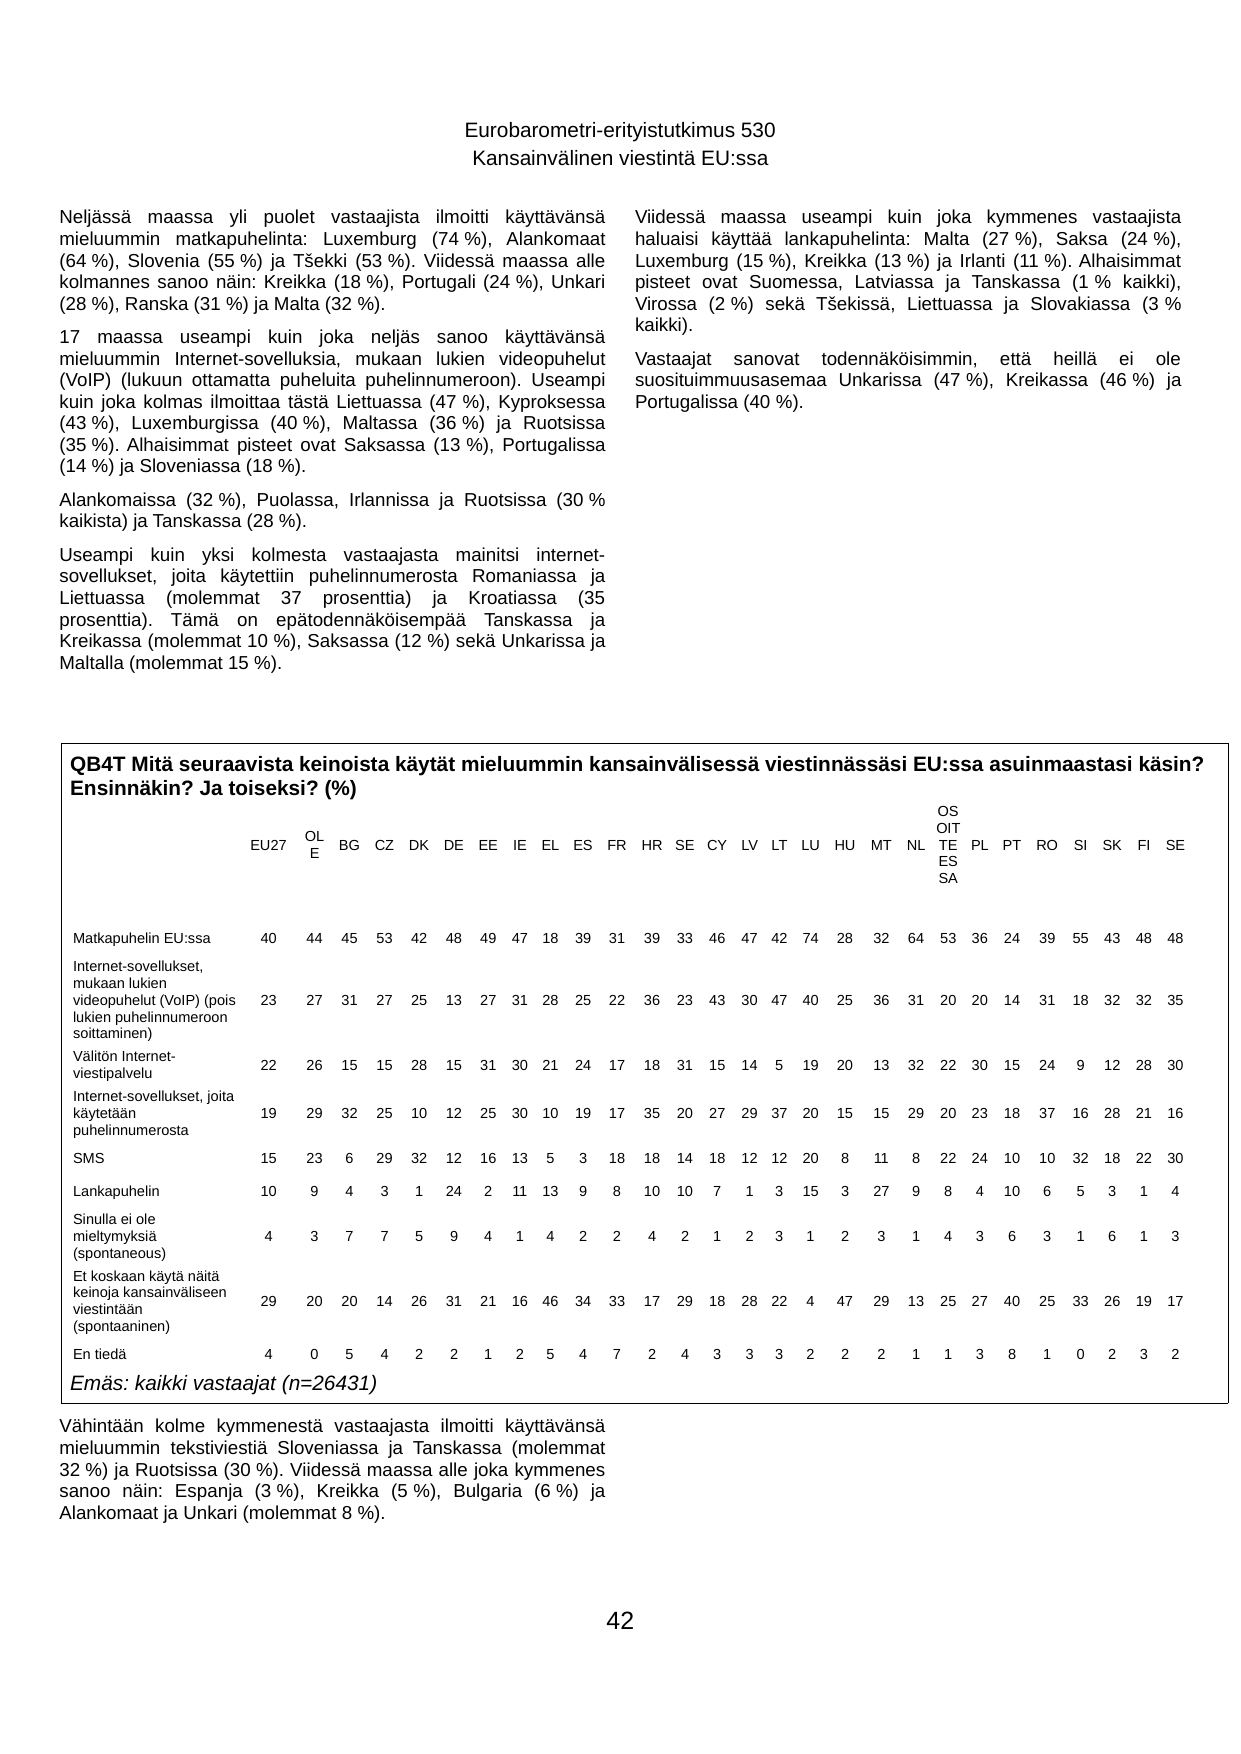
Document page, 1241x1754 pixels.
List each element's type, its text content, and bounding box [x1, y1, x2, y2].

table_cell 13 [534, 1175, 566, 1208]
table_cell [1129, 890, 1158, 922]
table_cell 25 [1028, 1264, 1066, 1337]
table_header BG [331, 800, 367, 889]
table_cell 2 [436, 1337, 471, 1370]
table_cell 30 [505, 1045, 534, 1084]
table_cell [794, 890, 827, 922]
table_cell [964, 890, 995, 922]
table_cell 4 [239, 1337, 297, 1370]
table_cell 4 [331, 1175, 367, 1208]
table_cell 16 [505, 1264, 534, 1337]
table_cell 12 [1095, 1045, 1129, 1084]
table_cell SMS [70, 1142, 239, 1175]
table_cell 25 [932, 1264, 964, 1337]
table_cell 28 [1095, 1084, 1129, 1142]
table_cell 8 [899, 1142, 932, 1175]
table_cell 15 [331, 1045, 367, 1084]
table_cell 32 [331, 1084, 367, 1142]
table_cell 32 [899, 1045, 932, 1084]
table_cell 10 [634, 1175, 670, 1208]
table_cell 3 [964, 1208, 995, 1264]
table_cell 18 [600, 1142, 634, 1175]
table_cell 23 [964, 1084, 995, 1142]
table_cell 1 [794, 1208, 827, 1264]
table_cell 55 [1066, 922, 1095, 955]
table_cell 1 [734, 1175, 764, 1208]
table_cell 31 [331, 955, 367, 1045]
table_header PL [964, 800, 995, 889]
table_cell 14 [995, 955, 1028, 1045]
table_cell [995, 890, 1028, 922]
table_cell 27 [964, 1264, 995, 1337]
table_header LU [794, 800, 827, 889]
table_cell 42 [401, 922, 436, 955]
table_cell 3 [367, 1175, 401, 1208]
table_cell 15 [995, 1045, 1028, 1084]
table_cell 4 [239, 1208, 297, 1264]
table_cell 2 [401, 1337, 436, 1370]
table_cell 4 [367, 1337, 401, 1370]
table_cell 4 [932, 1208, 964, 1264]
table_cell 4 [634, 1208, 670, 1264]
table_cell 1 [932, 1337, 964, 1370]
table_cell 64 [899, 922, 932, 955]
table_cell 22 [1129, 1142, 1158, 1175]
table_cell 29 [298, 1084, 331, 1142]
table_cell En tiedä [70, 1337, 239, 1370]
table_cell 29 [899, 1084, 932, 1142]
table_cell 31 [1028, 955, 1066, 1045]
table_cell 23 [239, 955, 297, 1045]
table_cell 18 [995, 1084, 1028, 1142]
table_cell 44 [298, 922, 331, 955]
table_cell [505, 890, 534, 922]
table_cell [734, 890, 764, 922]
table_cell 35 [1158, 955, 1192, 1045]
table_cell 15 [863, 1084, 899, 1142]
table_cell 40 [995, 1264, 1028, 1337]
table_header CZ [367, 800, 401, 889]
table_cell 1 [899, 1337, 932, 1370]
table_cell 24 [964, 1142, 995, 1175]
table_cell 14 [367, 1264, 401, 1337]
table_cell 47 [734, 922, 764, 955]
table_cell Sinulla ei ole mieltymyksiä (spontaneous) [70, 1208, 239, 1264]
table_cell 3 [764, 1208, 794, 1264]
table_header OSOITTEESSA [932, 800, 964, 889]
table_cell 27 [298, 955, 331, 1045]
table_cell 4 [566, 1337, 600, 1370]
table_cell 29 [863, 1264, 899, 1337]
table_header EE [471, 800, 505, 889]
table_cell 8 [932, 1175, 964, 1208]
table_cell 0 [298, 1337, 331, 1370]
table_cell 29 [734, 1084, 764, 1142]
table_cell [764, 890, 794, 922]
table_cell 19 [794, 1045, 827, 1084]
table_cell 32 [1129, 955, 1158, 1045]
table_cell 11 [505, 1175, 534, 1208]
table_cell [827, 890, 863, 922]
table_cell 1 [1129, 1175, 1158, 1208]
table_cell 21 [471, 1264, 505, 1337]
table_cell 3 [863, 1208, 899, 1264]
table_cell Välitön Internet-viestipalvelu [70, 1045, 239, 1084]
table_cell 30 [1158, 1045, 1192, 1084]
table_cell 20 [964, 955, 995, 1045]
table_cell 39 [566, 922, 600, 955]
table_cell [471, 890, 505, 922]
table_cell 20 [670, 1084, 699, 1142]
table_header DE [436, 800, 471, 889]
table_cell 17 [600, 1045, 634, 1084]
table_cell 14 [734, 1045, 764, 1084]
table_cell 3 [827, 1175, 863, 1208]
table_cell 10 [995, 1175, 1028, 1208]
table_header [70, 800, 239, 889]
table_cell 39 [634, 922, 670, 955]
table_cell 18 [700, 1264, 734, 1337]
table_cell 3 [1158, 1208, 1192, 1264]
table_header SI [1066, 800, 1095, 889]
table_cell 46 [534, 1264, 566, 1337]
table_cell 15 [794, 1175, 827, 1208]
table_cell 3 [1028, 1208, 1066, 1264]
table_cell 10 [534, 1084, 566, 1142]
table_cell 22 [932, 1142, 964, 1175]
table_cell 6 [995, 1208, 1028, 1264]
table_cell 24 [995, 922, 1028, 955]
table_cell 36 [964, 922, 995, 955]
table_cell [331, 890, 367, 922]
table_cell 22 [600, 955, 634, 1045]
table_cell 15 [436, 1045, 471, 1084]
text Neljässä maassa yli puolet vastaajista ilmoitti käyttävänsä mieluummin matkapuhelinta: Luxemburg (74 %), Alankomaat (64 %), Slovenia (55 %) ja Tšekki (53 %). Viidessä maassa alle kolmannes sanoo näin: Kreikka (18 %), Portugali (24 %), Unkari (28 %), Ranska (31 %) ja Malta (32 %). [59, 206, 605, 314]
table_cell Internet-sovellukset, mukaan lukien videopuhelut (VoIP) (pois lukien puhelinnumeroon soittaminen) [70, 955, 239, 1045]
table_cell 13 [899, 1264, 932, 1337]
table_cell [367, 890, 401, 922]
table_cell 6 [331, 1142, 367, 1175]
table_cell 43 [700, 955, 734, 1045]
table_cell 2 [566, 1208, 600, 1264]
table_cell 37 [1028, 1084, 1066, 1142]
table_cell 49 [471, 922, 505, 955]
table_cell [932, 890, 964, 922]
table_cell 10 [1028, 1142, 1066, 1175]
table_header MT [863, 800, 899, 889]
table_cell [1158, 890, 1192, 922]
table_cell 3 [964, 1337, 995, 1370]
table_cell Internet-sovellukset, joita käytetään puhelinnumerosta [70, 1084, 239, 1142]
table_header EL [534, 800, 566, 889]
table_cell 4 [964, 1175, 995, 1208]
table_cell 25 [566, 955, 600, 1045]
table_cell [1095, 890, 1129, 922]
table_cell 9 [1066, 1045, 1095, 1084]
table_cell 17 [600, 1084, 634, 1142]
table_cell 48 [436, 922, 471, 955]
table_cell 7 [331, 1208, 367, 1264]
table_cell 2 [794, 1337, 827, 1370]
text Alankomaissa (32 %), Puolassa, Irlannissa ja Ruotsissa (30 % kaikista) ja Tanskassa (28 %). [59, 489, 605, 532]
table_cell 9 [436, 1208, 471, 1264]
table_cell 28 [534, 955, 566, 1045]
table_cell 33 [1066, 1264, 1095, 1337]
table_cell 19 [1129, 1264, 1158, 1337]
table_cell Matkapuhelin EU:ssa [70, 922, 239, 955]
table_cell 18 [1095, 1142, 1129, 1175]
table_cell 31 [899, 955, 932, 1045]
table_cell 27 [700, 1084, 734, 1142]
table_cell 23 [670, 955, 699, 1045]
text Vähintään kolme kymmenestä vastaajasta ilmoitti käyttävänsä mieluummin tekstiviestiä Sloveniassa ja Tanskassa (molemmat 32 %) ja Ruotsissa (30 %). Viidessä maassa alle joka kymmenes sanoo näin: Espanja (3 %), Kreikka (5 %), Bulgaria (6 %) ja Alankomaat ja Unkari (molemmat 8 %). [59, 718, 605, 1523]
table_cell 25 [827, 955, 863, 1045]
table_cell 7 [600, 1337, 634, 1370]
table_cell 21 [1129, 1084, 1158, 1142]
table_cell [1066, 890, 1095, 922]
table_header FI [1129, 800, 1158, 889]
table_cell 19 [239, 1084, 297, 1142]
table_cell 2 [600, 1208, 634, 1264]
table_cell 12 [734, 1142, 764, 1175]
table_cell 10 [401, 1084, 436, 1142]
table_cell 19 [566, 1084, 600, 1142]
table_cell 47 [827, 1264, 863, 1337]
table_cell 1 [899, 1208, 932, 1264]
table_header IE [505, 800, 534, 889]
table_cell 4 [670, 1337, 699, 1370]
table_cell 7 [367, 1208, 401, 1264]
table_cell 32 [401, 1142, 436, 1175]
table_cell 24 [1028, 1045, 1066, 1084]
table_header PT [995, 800, 1028, 889]
table_cell 20 [827, 1045, 863, 1084]
table_cell 27 [367, 955, 401, 1045]
table_cell 31 [471, 1045, 505, 1084]
table_cell 18 [634, 1045, 670, 1084]
table_cell [534, 890, 566, 922]
table_cell 15 [367, 1045, 401, 1084]
table_cell 47 [764, 955, 794, 1045]
table_cell [863, 890, 899, 922]
table_cell 40 [239, 922, 297, 955]
table_cell 3 [700, 1337, 734, 1370]
table_cell 17 [634, 1264, 670, 1337]
table_cell [600, 890, 634, 922]
table_cell 2 [1095, 1337, 1129, 1370]
table_cell 28 [827, 922, 863, 955]
table_cell 9 [566, 1175, 600, 1208]
table_cell 4 [534, 1208, 566, 1264]
table_cell 1 [401, 1175, 436, 1208]
table_cell 29 [367, 1142, 401, 1175]
table_cell 2 [827, 1337, 863, 1370]
table_cell 35 [634, 1084, 670, 1142]
table_cell 30 [505, 1084, 534, 1142]
table_cell [899, 890, 932, 922]
table_cell 17 [1158, 1264, 1192, 1337]
table_cell [1028, 890, 1066, 922]
table_cell 18 [534, 922, 566, 955]
table_cell [298, 890, 331, 922]
table_cell 5 [331, 1337, 367, 1370]
table_cell 1 [1028, 1337, 1066, 1370]
table_cell 2 [863, 1337, 899, 1370]
table_cell 8 [600, 1175, 634, 1208]
table_header DK [401, 800, 436, 889]
table_cell 7 [700, 1175, 734, 1208]
table_cell [401, 890, 436, 922]
table_cell 31 [600, 922, 634, 955]
table_cell 39 [1028, 922, 1066, 955]
table_header EU27 [239, 800, 297, 889]
table_cell 28 [1129, 1045, 1158, 1084]
table_cell Et koskaan käytä näitä keinoja kansainväliseen viestintään (spontaaninen) [70, 1264, 239, 1337]
table_cell 26 [298, 1045, 331, 1084]
table_cell 74 [794, 922, 827, 955]
table_cell 45 [331, 922, 367, 955]
table_cell 15 [239, 1142, 297, 1175]
table_cell 22 [239, 1045, 297, 1084]
table_cell 32 [863, 922, 899, 955]
table_cell 11 [863, 1142, 899, 1175]
table_cell 31 [436, 1264, 471, 1337]
table_cell 2 [634, 1337, 670, 1370]
table_cell 25 [401, 955, 436, 1045]
table_cell [670, 890, 699, 922]
table_cell [239, 890, 297, 922]
table_cell 14 [670, 1142, 699, 1175]
table_cell 36 [863, 955, 899, 1045]
table_cell 2 [734, 1208, 764, 1264]
table_cell 30 [734, 955, 764, 1045]
table_header ES [566, 800, 600, 889]
table_header HU [827, 800, 863, 889]
table_cell 0 [1066, 1337, 1095, 1370]
table_cell 37 [764, 1084, 794, 1142]
table_cell 33 [600, 1264, 634, 1337]
table_cell 3 [566, 1142, 600, 1175]
table_cell 5 [764, 1045, 794, 1084]
table_cell 3 [1129, 1337, 1158, 1370]
table_header HR [634, 800, 670, 889]
table_header SE [670, 800, 699, 889]
table_cell [634, 890, 670, 922]
table_cell 29 [670, 1264, 699, 1337]
table_cell 3 [1095, 1175, 1129, 1208]
table_cell 4 [471, 1208, 505, 1264]
table_cell 24 [566, 1045, 600, 1084]
table_cell 47 [505, 922, 534, 955]
table_cell 25 [471, 1084, 505, 1142]
table_cell 48 [1129, 922, 1158, 955]
table_cell 1 [1066, 1208, 1095, 1264]
table_header OLE [298, 800, 331, 889]
table_cell [70, 890, 239, 922]
table_cell 32 [1095, 955, 1129, 1045]
table_cell 4 [794, 1264, 827, 1337]
table_cell 5 [534, 1337, 566, 1370]
table_header LT [764, 800, 794, 889]
table_cell 53 [932, 922, 964, 955]
table_cell 18 [700, 1142, 734, 1175]
table_cell 10 [995, 1142, 1028, 1175]
table_cell 28 [401, 1045, 436, 1084]
text Viidessä maassa useampi kuin joka kymmenes vastaajista haluaisi käyttää lankapuhelinta: Malta (27 %), Saksa (24 %), Luxemburg (15 %), Kreikka (13 %) ja Irlanti (11 %). Alhaisimmat pisteet ovat Suomessa, Latviassa ja Tanskassa (1 % kaikki), Virossa (2 %) sekä Tšekissä, Liettuassa ja Slovakiassa (3 % kaikki). [635, 206, 1181, 336]
table_cell 21 [534, 1045, 566, 1084]
table_cell 31 [505, 955, 534, 1045]
table_cell 27 [863, 1175, 899, 1208]
table_cell 30 [1158, 1142, 1192, 1175]
table_cell 3 [764, 1175, 794, 1208]
table_cell 53 [367, 922, 401, 955]
table_cell 3 [298, 1208, 331, 1264]
table_cell 16 [471, 1142, 505, 1175]
table_cell 2 [471, 1175, 505, 1208]
table_cell 40 [794, 955, 827, 1045]
text Vastaajat sanovat todennäköisimmin, että heillä ei ole suosituimmuusasemaa Unkarissa (47 %), Kreikassa (46 %) ja Portugalissa (40 %). [635, 347, 1181, 412]
table_cell 43 [1095, 922, 1129, 955]
table_cell 24 [436, 1175, 471, 1208]
table_cell 28 [734, 1264, 764, 1337]
table_cell [436, 890, 471, 922]
table_cell 5 [534, 1142, 566, 1175]
table_cell 16 [1158, 1084, 1192, 1142]
table_cell 25 [367, 1084, 401, 1142]
table_cell 1 [505, 1208, 534, 1264]
table_cell 15 [827, 1084, 863, 1142]
table_cell 12 [764, 1142, 794, 1175]
table_cell 18 [634, 1142, 670, 1175]
table_cell 2 [670, 1208, 699, 1264]
table_cell 20 [932, 1084, 964, 1142]
table_cell 13 [505, 1142, 534, 1175]
table_cell 23 [298, 1142, 331, 1175]
table_cell 3 [734, 1337, 764, 1370]
table_cell 13 [436, 955, 471, 1045]
table_cell 8 [827, 1142, 863, 1175]
table_cell 1 [1129, 1208, 1158, 1264]
table_header CY [700, 800, 734, 889]
table_cell 2 [505, 1337, 534, 1370]
table_cell 22 [764, 1264, 794, 1337]
table_cell 22 [932, 1045, 964, 1084]
table_cell 10 [670, 1175, 699, 1208]
table_cell 8 [995, 1337, 1028, 1370]
table_cell 16 [1066, 1084, 1095, 1142]
table_cell 6 [1028, 1175, 1066, 1208]
table_cell 36 [634, 955, 670, 1045]
table_cell 27 [471, 955, 505, 1045]
table_cell 20 [298, 1264, 331, 1337]
table_cell 29 [239, 1264, 297, 1337]
table_cell 3 [764, 1337, 794, 1370]
table_header RO [1028, 800, 1066, 889]
table_cell 1 [700, 1208, 734, 1264]
table_header SK [1095, 800, 1129, 889]
table_cell 34 [566, 1264, 600, 1337]
table_cell 20 [331, 1264, 367, 1337]
table_cell 2 [827, 1208, 863, 1264]
table_cell 32 [1066, 1142, 1095, 1175]
table_cell 20 [794, 1142, 827, 1175]
table_cell 20 [794, 1084, 827, 1142]
table_cell 4 [1158, 1175, 1192, 1208]
table_cell 48 [1158, 922, 1192, 955]
table_cell 18 [1066, 955, 1095, 1045]
table_header SE [1158, 800, 1192, 889]
text QB4T Mitä seuraavista keinoista käytät mieluummin kansainvälisessä viestinnässäsi EU:ssa asuinmaastasi käsin? Ensinnäkin? Ja toiseksi? (%) [70, 752, 1219, 800]
table_cell 30 [964, 1045, 995, 1084]
table_cell 12 [436, 1142, 471, 1175]
table_cell 9 [899, 1175, 932, 1208]
table_header FR [600, 800, 634, 889]
text Useampi kuin yksi kolmesta vastaajasta mainitsi internet-sovellukset, joita käytettiin puhelinnumerosta Romaniassa ja Liettuassa (molemmat 37 prosenttia) ja Kroatiassa (35 prosenttia). Tämä on epätodennäköisempää Tanskassa ja Kreikassa (molemmat 10 %), Saksassa (12 %) sekä Unkarissa ja Maltalla (molemmat 15 %). [59, 544, 605, 673]
table_cell 15 [700, 1045, 734, 1084]
table_cell [566, 890, 600, 922]
table_cell 5 [1066, 1175, 1095, 1208]
table_cell 26 [1095, 1264, 1129, 1337]
table_cell 20 [932, 955, 964, 1045]
table_header LV [734, 800, 764, 889]
table_cell 26 [401, 1264, 436, 1337]
table_cell [700, 890, 734, 922]
table_cell 5 [401, 1208, 436, 1264]
table_cell 12 [436, 1084, 471, 1142]
table_cell 9 [298, 1175, 331, 1208]
table_cell 33 [670, 922, 699, 955]
table_header NL [899, 800, 932, 889]
table_cell 6 [1095, 1208, 1129, 1264]
table_cell Lankapuhelin [70, 1175, 239, 1208]
table_cell 13 [863, 1045, 899, 1084]
table_cell 31 [670, 1045, 699, 1084]
table_cell 1 [471, 1337, 505, 1370]
table_cell 42 [764, 922, 794, 955]
table_cell 10 [239, 1175, 297, 1208]
table_cell 2 [1158, 1337, 1192, 1370]
text Emäs: kaikki vastaajat (n=26431) [70, 1370, 1219, 1394]
table_cell 46 [700, 922, 734, 955]
text 17 maassa useampi kuin joka neljäs sanoo käyttävänsä mieluummin Internet-sovelluksia, mukaan lukien videopuhelut (VoIP) (lukuun ottamatta puheluita puhelinnumeroon). Useampi kuin joka kolmas ilmoittaa tästä Liettuassa (47 %), Kyproksessa (43 %), Luxemburgissa (40 %), Maltassa (36 %) ja Ruotsissa (35 %). Alhaisimmat pisteet ovat Saksassa (13 %), Portugalissa (14 %) ja Sloveniassa (18 %). [59, 326, 605, 477]
